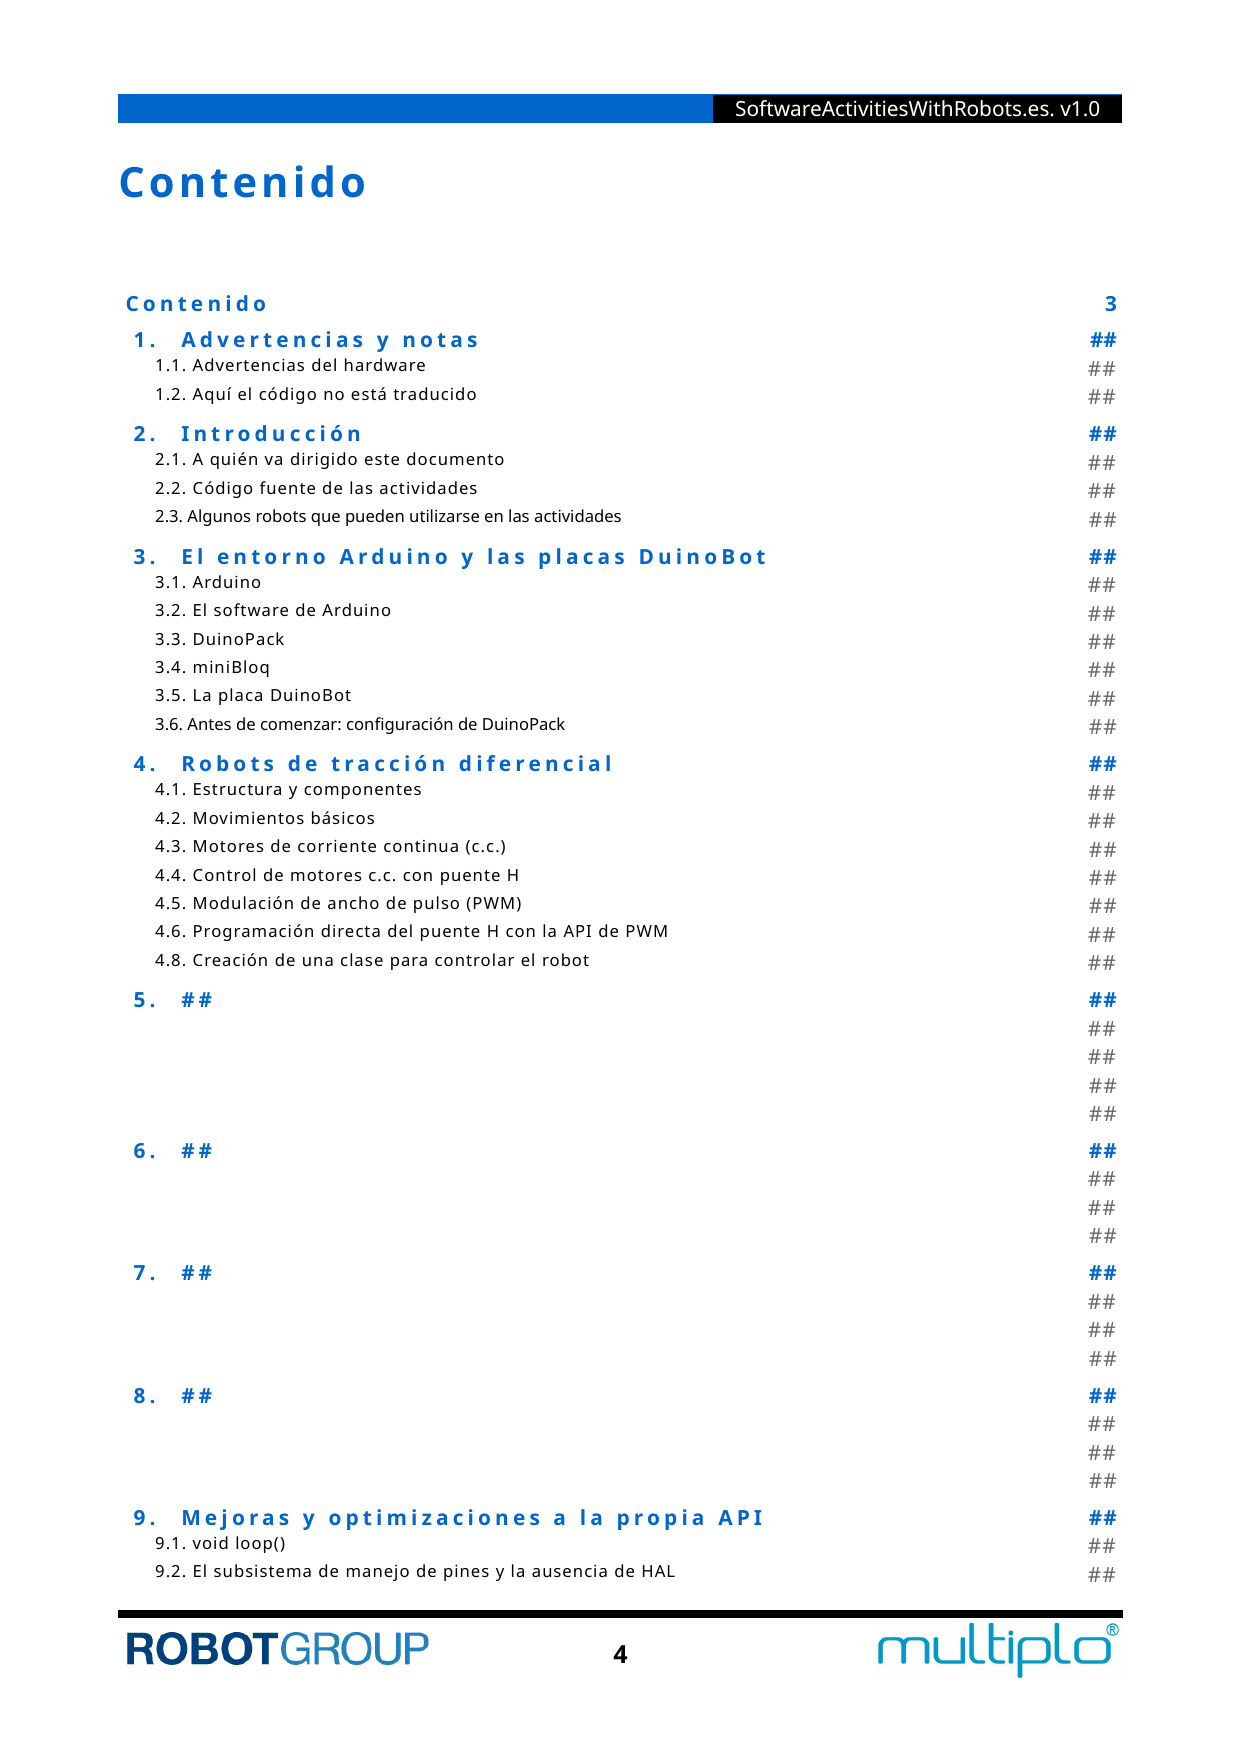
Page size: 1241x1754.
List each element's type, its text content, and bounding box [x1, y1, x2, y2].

table_cell 2.1. A quién va dirigido este documento [118, 448, 1034, 476]
table_header 3 [1034, 289, 1124, 317]
table_cell 4.6. Programación directa del puente H con la API de PWM [118, 920, 1034, 948]
table_cell ## [1034, 1071, 1124, 1099]
table_cell ## [1034, 1099, 1124, 1128]
table_cell 3. El entorno Arduino y las placas DuinoBot [118, 542, 1034, 570]
table_cell ## [1034, 949, 1124, 977]
table_cell [1034, 1250, 1124, 1258]
table_cell [118, 1193, 1034, 1221]
table_cell 2.3. Algunos robots que pueden utilizarse en las actividades [118, 505, 1034, 533]
table_header Contenido [118, 289, 1034, 317]
table_cell [1034, 533, 1124, 542]
text Contenido [118, 152, 1122, 209]
table_cell [118, 1250, 1034, 1258]
table_cell ## [1034, 448, 1124, 476]
table_cell ## [1034, 1560, 1124, 1588]
table_cell ## [1034, 806, 1124, 835]
table_cell 9.2. El subsistema de manejo de pines y la ausencia de HAL [118, 1560, 1034, 1588]
table_cell [118, 1287, 1034, 1315]
table_cell 7. ## [118, 1259, 1034, 1287]
table_cell 9. Mejoras y optimizaciones a la propia API [118, 1503, 1034, 1531]
table_cell ## [1034, 749, 1124, 778]
table_cell [118, 411, 1034, 419]
table_cell ## [1034, 1014, 1124, 1042]
table_cell ## [1034, 835, 1124, 863]
table_cell [1034, 317, 1124, 326]
table_cell [118, 1495, 1034, 1503]
table_cell ## [1034, 1315, 1124, 1344]
table_cell 4.4. Control de motores c.c. con puente H [118, 863, 1034, 892]
table_cell ## [1034, 778, 1124, 806]
table_cell 8. ## [118, 1381, 1034, 1409]
table_cell 4.3. Motores de corriente continua (c.c.) [118, 835, 1034, 863]
table_cell ## [1034, 1042, 1124, 1071]
table_cell [1034, 411, 1124, 419]
table_cell [118, 977, 1034, 985]
table_cell ## [1034, 892, 1124, 920]
table_cell ## [1034, 1466, 1124, 1494]
table_cell [118, 1372, 1034, 1381]
table_cell 2. Introducción [118, 420, 1034, 448]
table_cell [118, 1099, 1034, 1128]
table_cell ## [1034, 1136, 1124, 1164]
table_cell ## [1034, 1438, 1124, 1466]
table_cell ## [1034, 713, 1124, 741]
table_cell ## [1034, 383, 1124, 411]
table_cell ## [1034, 354, 1124, 382]
table_cell 2.2. Código fuente de las actividades [118, 476, 1034, 505]
table_cell 3.2. El software de Arduino [118, 599, 1034, 627]
table_cell 4.5. Modulación de ancho de pulso (PWM) [118, 892, 1034, 920]
table_cell ## [1034, 627, 1124, 656]
table_cell [118, 317, 1034, 326]
table_cell [118, 1014, 1034, 1042]
table_cell 5. ## [118, 985, 1034, 1014]
table_cell 3.1. Arduino [118, 570, 1034, 599]
table_cell 9.1. void loop() [118, 1531, 1034, 1560]
picture [877, 1622, 1123, 1679]
table_cell ## [1034, 1344, 1124, 1372]
table_cell ## [1034, 1259, 1124, 1287]
table_cell 4. Robots de tracción diferencial [118, 749, 1034, 778]
picture [118, 1622, 434, 1673]
table_cell ## [1034, 542, 1124, 570]
table_cell ## [1034, 1381, 1124, 1409]
table_cell [118, 1165, 1034, 1193]
table_cell ## [1034, 599, 1124, 627]
table_cell ## [1034, 1287, 1124, 1315]
table_cell ## [1034, 656, 1124, 684]
table_cell 4.2. Movimientos básicos [118, 806, 1034, 835]
table_cell 6. ## [118, 1136, 1034, 1164]
table_cell [118, 533, 1034, 542]
table_cell ## [1034, 985, 1124, 1014]
table_cell ## [1034, 505, 1124, 533]
table_cell [118, 1409, 1034, 1438]
table_cell 3.4. miniBloq [118, 656, 1034, 684]
table_cell [118, 1071, 1034, 1099]
table_cell [1034, 1128, 1124, 1136]
table_cell [118, 1466, 1034, 1494]
table_cell 3.6. Antes de comenzar: configuración de DuinoPack [118, 713, 1034, 741]
table_cell 3.5. La placa DuinoBot [118, 684, 1034, 712]
table_cell [118, 1315, 1034, 1344]
table_cell 1.1. Advertencias del hardware [118, 354, 1034, 382]
table_cell [118, 1438, 1034, 1466]
table_cell ## [1034, 1531, 1124, 1560]
table_cell ## [1034, 570, 1124, 599]
table_cell ## [1034, 476, 1124, 505]
table_cell [118, 1042, 1034, 1071]
table_cell [1034, 741, 1124, 749]
table_cell ## [1034, 684, 1124, 712]
table_cell 3.3. DuinoPack [118, 627, 1034, 656]
table_cell ## [1034, 1503, 1124, 1531]
table_cell ## [1034, 863, 1124, 892]
table_cell [1034, 977, 1124, 985]
table_cell 1.2. Aquí el código no está traducido [118, 383, 1034, 411]
table_cell [118, 1128, 1034, 1136]
table_cell [118, 1344, 1034, 1372]
table_cell [1034, 1372, 1124, 1381]
table_cell [1034, 1495, 1124, 1503]
table_cell 4.1. Estructura y componentes [118, 778, 1034, 806]
table_cell 4.8. Creación de una clase para controlar el robot [118, 949, 1034, 977]
table_cell ## [1034, 1165, 1124, 1193]
table_cell ## [1034, 326, 1124, 354]
table_cell [118, 1221, 1034, 1250]
table_cell [118, 741, 1034, 749]
table_cell ## [1034, 420, 1124, 448]
table_cell ## [1034, 1193, 1124, 1221]
table_cell ## [1034, 920, 1124, 948]
table_cell ## [1034, 1221, 1124, 1250]
table_cell ## [1034, 1409, 1124, 1438]
table_cell 1. Advertencias y notas [118, 326, 1034, 354]
